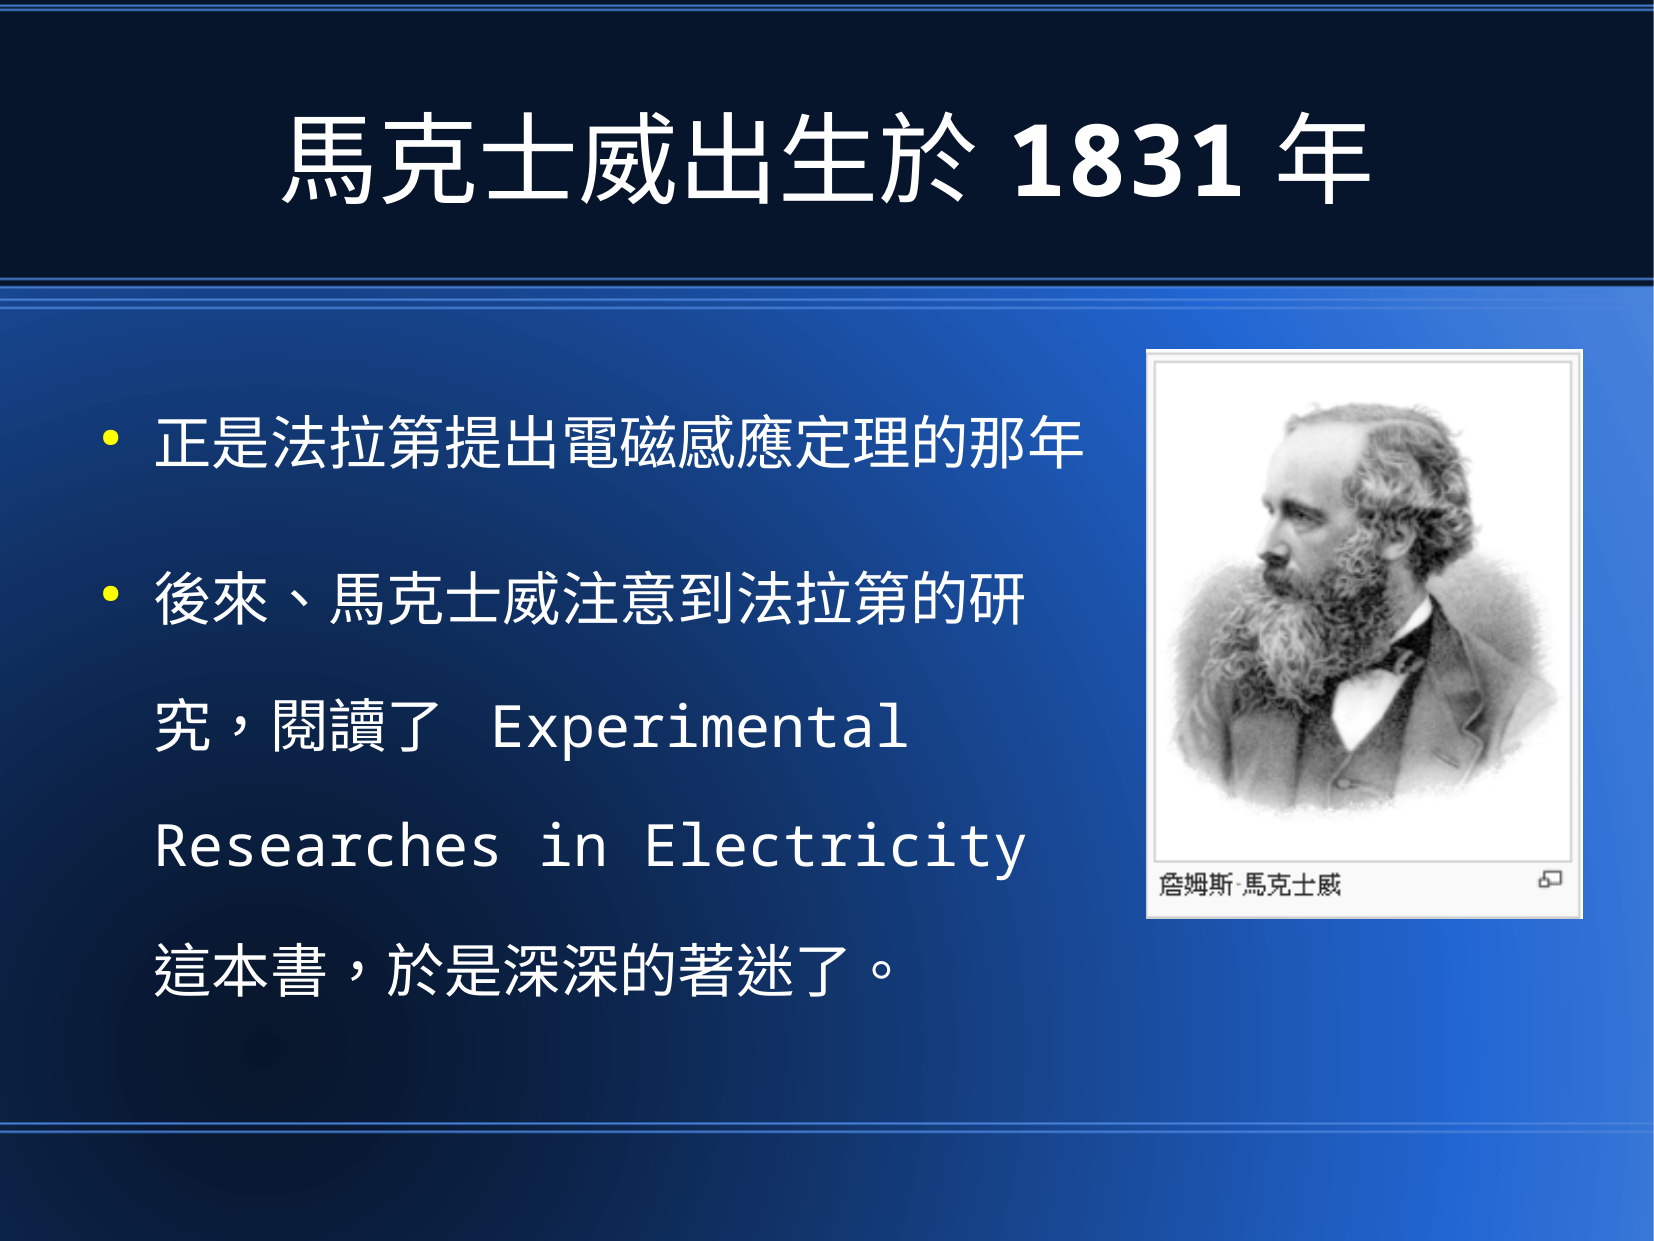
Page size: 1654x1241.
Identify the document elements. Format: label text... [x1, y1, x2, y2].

title 馬克士威出生於1831年 [82, 49, 1571, 257]
picture [0, 0, 1654, 1241]
list 正是法拉第提出電磁感應定理的那年 後來、馬克士威注意到法拉第的研究，閱讀了 Experimental Researches in Electricity 這本書，於是深深的著迷了。 [82, 355, 1123, 1241]
